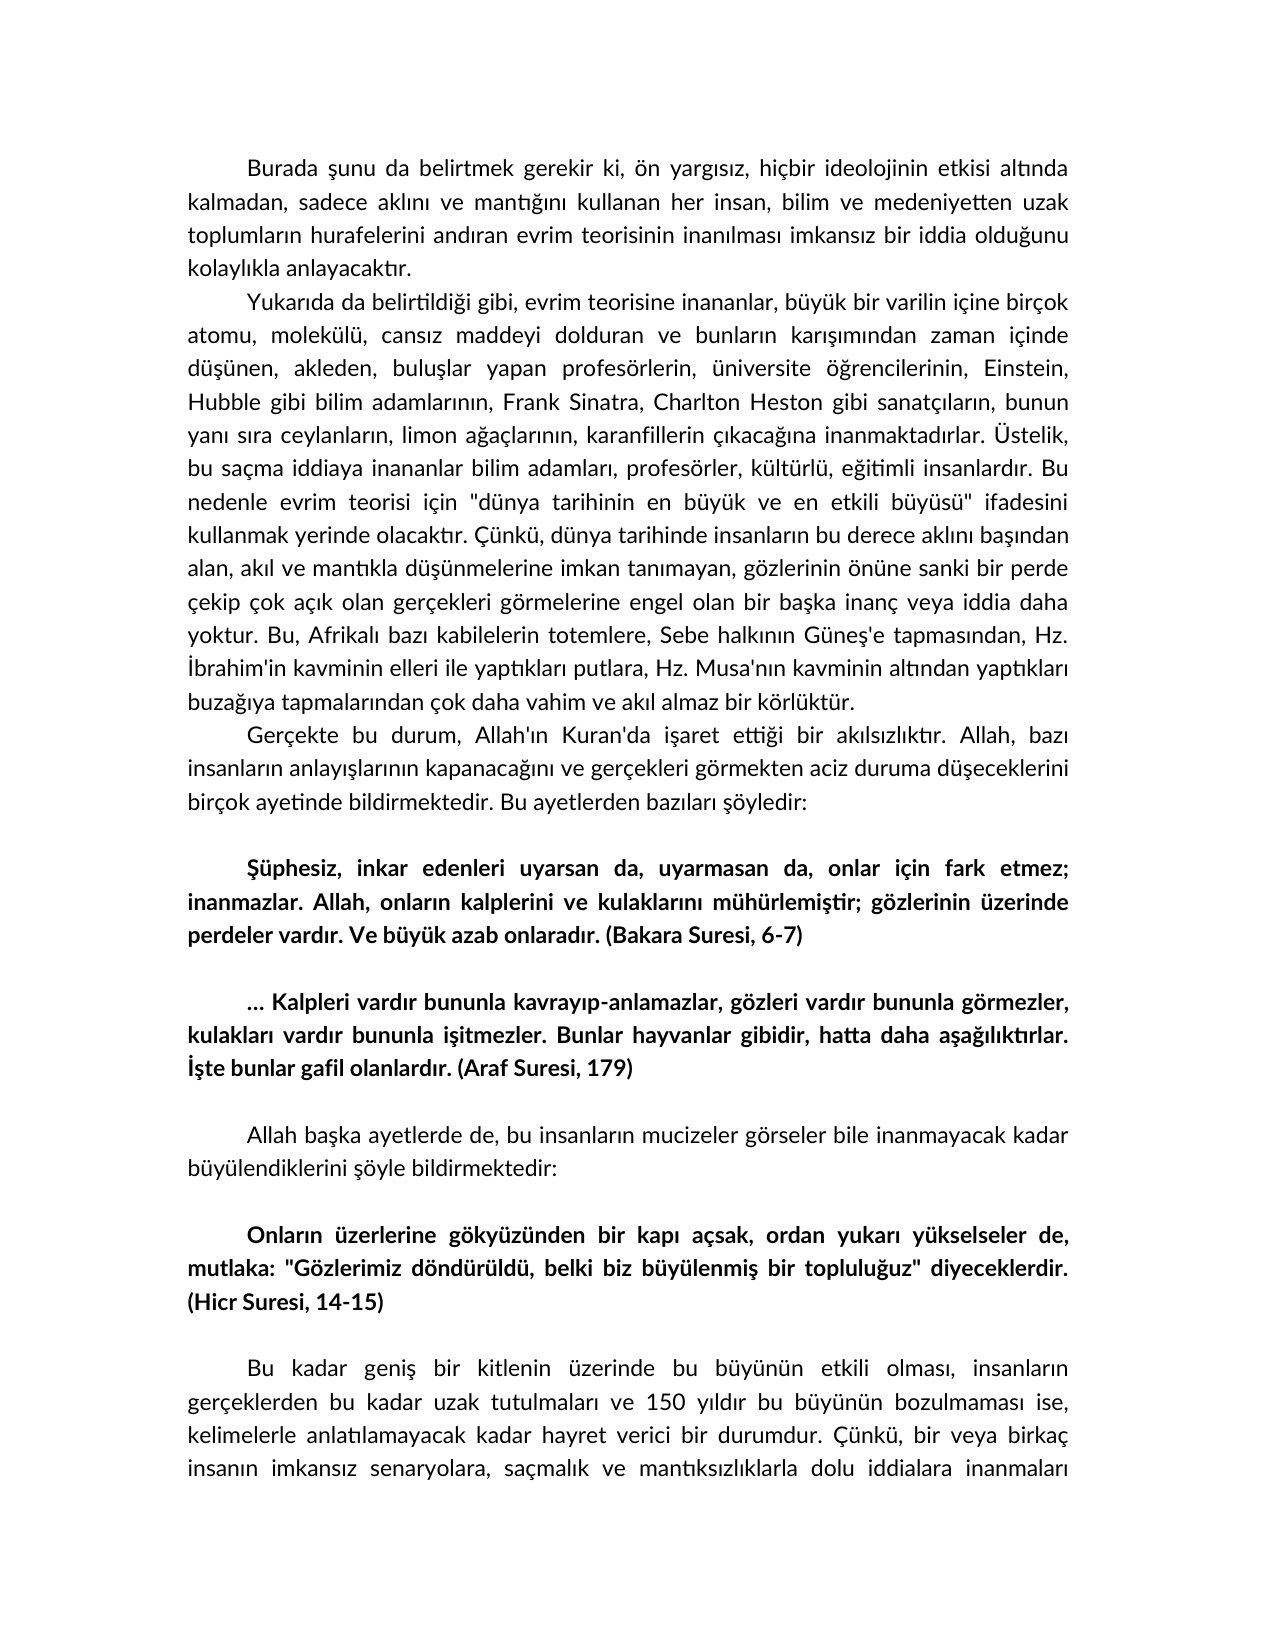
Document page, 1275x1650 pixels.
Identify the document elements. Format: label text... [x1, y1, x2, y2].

text Şüphesiz, inkar edenleri uyarsan da, uyarmasan da, onlar için fark etmez; inanmazlar. Allah, onların kalplerini ve kulaklarını mühürlemiştir; gözlerinin üzerinde perdeler vardır. Ve büyük azab onlaradır. (Bakara Suresi, 6-7) [187, 850, 1070, 950]
text Yukarıda da belirtildiği gibi, evrim teorisine inananlar, büyük bir varilin içine birçok atomu, molekülü, cansız maddeyi dolduran ve bunların karışımından zaman içinde düşünen, akleden, buluşlar yapan profesörlerin, üniversite öğrencilerinin, Einstein, Hubble gibi bilim adamlarının, Frank Sinatra, Charlton Heston gibi sanatçıların, bunun yanı sıra ceylanların, limon ağaçlarının, karanfillerin çıkacağına inanmaktadırlar. Üstelik, bu saçma iddiaya inananlar bilim adamları, profesörler, kültürlü, eğitimli insanlardır. Bu nedenle evrim teorisi için "dünya tarihinin en büyük ve en etkili büyüsü" ifadesini kullanmak yerinde olacaktır. Çünkü, dünya tarihinde insanların bu derece aklını başından alan, akıl ve mantıkla düşünmelerine imkan tanımayan, gözlerinin önüne sanki bir perde çekip çok açık olan gerçekleri görmelerine engel olan bir başka inanç veya iddia daha yoktur. Bu, Afrikalı bazı kabilelerin totemlere, Sebe halkının Güneş'e tapmasından, Hz. İbrahim'in kavminin elleri ile yaptıkları putlara, Hz. Musa'nın kavminin altından yaptıkları buzağıya tapmalarından çok daha vahim ve akıl almaz bir körlüktür. [187, 283, 1070, 717]
text Allah başka ayetlerde de, bu insanların mucizeler görseler bile inanmayacak kadar büyülendiklerini şöyle bildirmektedir: [187, 1117, 1070, 1183]
text Bu kadar geniş bir kitlenin üzerinde bu büyünün etkili olması, insanların gerçeklerden bu kadar uzak tutulmaları ve 150 yıldır bu büyünün bozulmaması ise, kelimelerle anlatılamayacak kadar hayret verici bir durumdur. Çünkü, bir veya birkaç insanın imkansız senaryolara, saçmalık ve mantıksızlıklarla dolu iddialara inanmaları [187, 1350, 1070, 1483]
text … Kalpleri vardır bununla kavrayıp-anlamazlar, gözleri vardır bununla görmezler, kulakları vardır bununla işitmezler. Bunlar hayvanlar gibidir, hatta daha aşağılıktırlar. İşte bunlar gafil olanlardır. (Araf Suresi, 179) [187, 983, 1070, 1083]
text Onların üzerlerine gökyüzünden bir kapı açsak, ordan yukarı yükselseler de, mutlaka: "Gözlerimiz döndürüldü, belki biz büyülenmiş bir topluluğuz" diyeceklerdir. (Hicr Suresi, 14-15) [187, 1217, 1070, 1317]
text Burada şunu da belirtmek gerekir ki, ön yargısız, hiçbir ideolojinin etkisi altında kalmadan, sadece aklını ve mantığını kullanan her insan, bilim ve medeniyetten uzak toplumların hurafelerini andıran evrim teorisinin inanılması imkansız bir iddia olduğunu kolaylıkla anlayacaktır. [187, 150, 1070, 283]
text Gerçekte bu durum, Allah'ın Kuran'da işaret ettiği bir akılsızlıktır. Allah, bazı insanların anlayışlarının kapanacağını ve gerçekleri görmekten aciz duruma düşeceklerini birçok ayetinde bildirmektedir. Bu ayetlerden bazıları şöyledir: [187, 717, 1070, 817]
